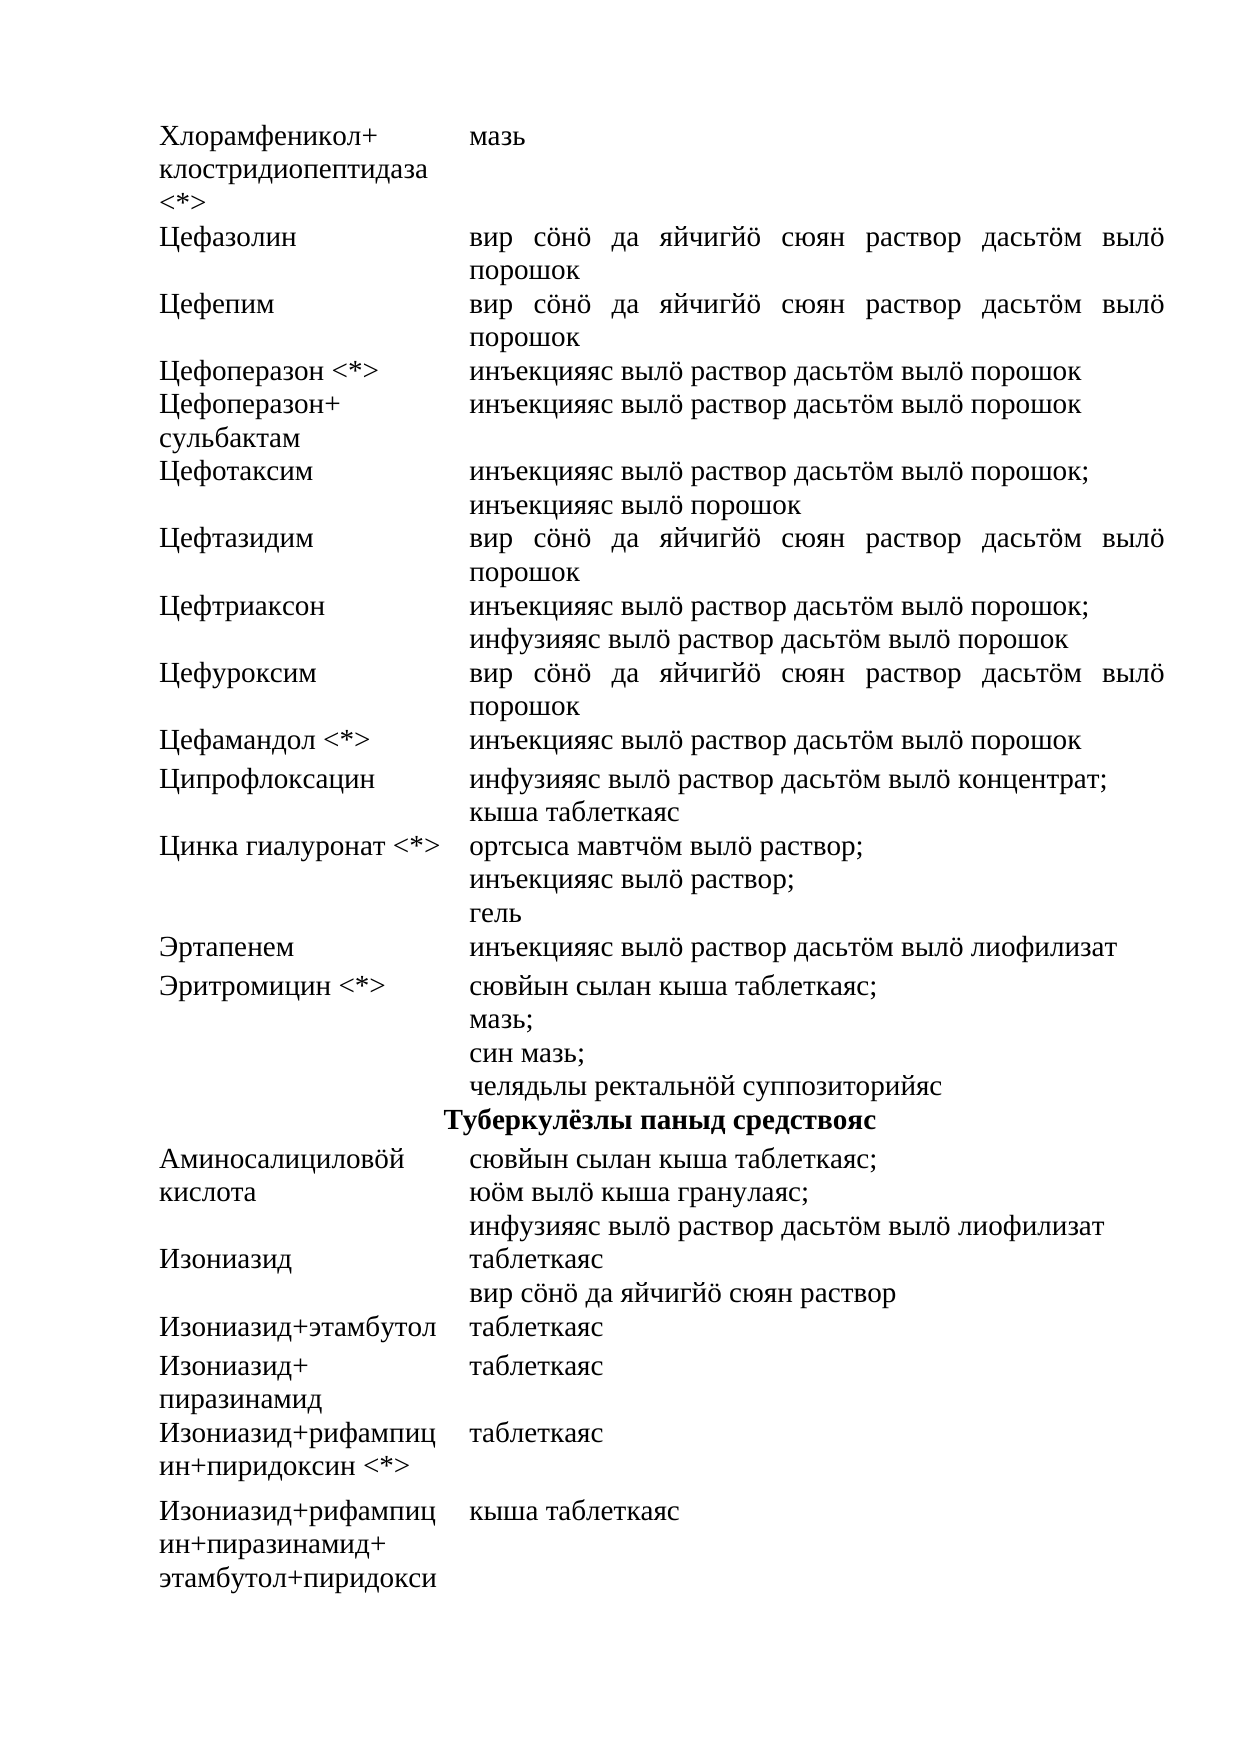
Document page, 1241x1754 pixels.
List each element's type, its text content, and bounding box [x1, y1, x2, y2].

table_cell Изониазид+рифампицин+пиридоксин <*> [148, 1415, 458, 1493]
table_cell таблеткаяс [458, 1348, 1176, 1415]
table_cell Цефамандол <*> [148, 722, 458, 761]
table_cell сювйын сылан кыша таблеткаяс; мазь; син мазь; челядьлы ректальнöй суппозиторийяс [458, 968, 1176, 1102]
table_cell Изониазид+этамбутол [148, 1309, 458, 1348]
table_cell кыша таблеткаяс [458, 1493, 1176, 1593]
table_cell инъекцияяс вылö раствор дасьтöм вылö лиофилизат [458, 929, 1176, 968]
table_cell Эритромицин <*> [148, 968, 458, 1102]
table_cell мазь [458, 118, 1176, 219]
table_cell Цефотаксим [148, 454, 458, 521]
table_cell Ципрофлоксацин [148, 761, 458, 828]
table_cell Аминосалициловöй кислота [148, 1141, 458, 1242]
table_cell таблеткаяс [458, 1309, 1176, 1348]
table_cell Цефепим [148, 286, 458, 353]
table_cell инъекцияяс вылö раствор дасьтöм вылö порошок; инфузияяс вылö раствор дасьтöм вылö порошок [458, 588, 1176, 655]
table_cell инъекцияяс вылö раствор дасьтöм вылö порошок [458, 386, 1176, 453]
table_cell вир сöнö да яйчигйö сюян раствор дасьтöм вылö порошок [458, 521, 1176, 588]
table_cell вир сöнö да яйчигйö сюян раствор дасьтöм вылö порошок [458, 655, 1176, 722]
table_cell сювйын сылан кыша таблеткаяс; юöм вылö кыша гранулаяс; инфузияяс вылö раствор дасьтöм вылö лиофилизат [458, 1141, 1176, 1242]
table_cell Цефтазидим [148, 521, 458, 588]
table_cell ортсыса мавтчöм вылö раствор; инъекцияяс вылö раствор; гель [458, 828, 1176, 929]
table_cell Цефоперазон <*> [148, 353, 458, 386]
table_cell Цефоперазон+ сульбактам [148, 386, 458, 453]
table_cell Цинка гиалуронат <*> [148, 828, 458, 929]
table_cell инъекцияяс вылö раствор дасьтöм вылö порошок [458, 722, 1176, 761]
table_cell таблеткаяс [458, 1415, 1176, 1493]
table_cell инъекцияяс вылö раствор дасьтöм вылö порошок; инъекцияяс вылö порошок [458, 454, 1176, 521]
table_cell инъекцияяс вылö раствор дасьтöм вылö порошок [458, 353, 1176, 386]
table_cell Цефазолин [148, 219, 458, 286]
table_cell вир сöнö да яйчигйö сюян раствор дасьтöм вылö порошок [458, 219, 1176, 286]
table_cell Изониазид [148, 1242, 458, 1309]
table_cell Изониазид+рифампицин+пиразинамид+ этамбутол+пиридокси [148, 1493, 458, 1593]
table_cell Хлорамфеникол+ клостридиопептидаза <*> [148, 118, 458, 219]
table_cell Цефтриаксон [148, 588, 458, 655]
table_cell Изониазид+ пиразинамид [148, 1348, 458, 1415]
table_cell Эртапенем [148, 929, 458, 968]
table_cell Туберкулёзлы паныд средствояс [148, 1102, 1179, 1141]
table_cell таблеткаяс вир сöнö да яйчигйö сюян раствор [458, 1242, 1176, 1309]
table_cell инфузияяс вылö раствор дасьтöм вылö концентрат; кыша таблеткаяс [458, 761, 1176, 828]
table_cell вир сöнö да яйчигйö сюян раствор дасьтöм вылö порошок [458, 286, 1176, 353]
table_cell Цефуроксим [148, 655, 458, 722]
